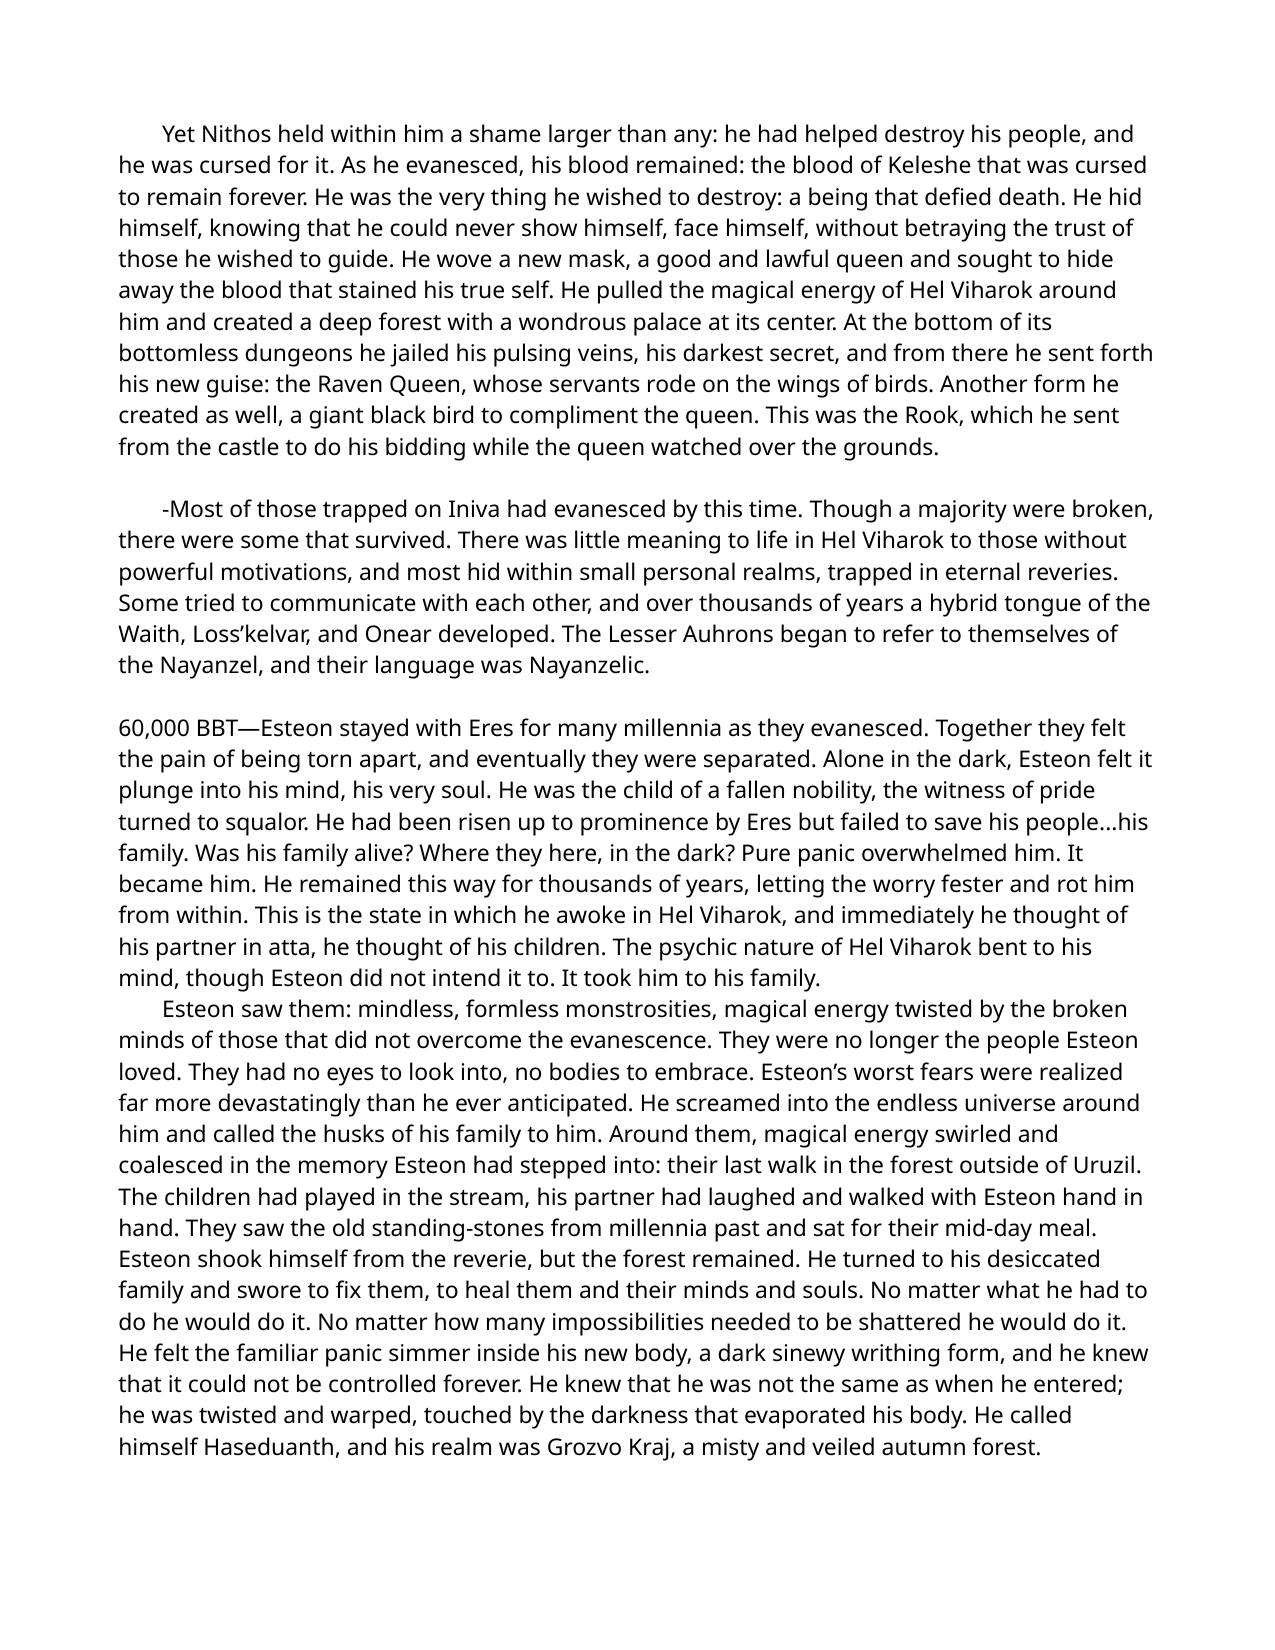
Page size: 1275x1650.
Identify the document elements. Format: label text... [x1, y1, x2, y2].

text Esteon saw them: mindless, formless monstrosities, magical energy twisted by the broken minds of those that did not overcome the evanescence. They were no longer the people Esteon loved. They had no eyes to look into, no bodies to embrace. Esteon’s worst fears were realized far more devastatingly than he ever anticipated. He screamed into the endless universe around him and called the husks of his family to him. Around them, magical energy swirled and coalesced in the memory Esteon had stepped into: their last walk in the forest outside of Uruzil. The children had played in the stream, his partner had laughed and walked with Esteon hand in hand. They saw the old standing-stones from millennia past and sat for their mid-day meal. Esteon shook himself from the reverie, but the forest remained. He turned to his desiccated family and swore to fix them, to heal them and their minds and souls. No matter what he had to do he would do it. No matter how many impossibilities needed to be shattered he would do it. He felt the familiar panic simmer inside his new body, a dark sinewy writhing form, and he knew that it could not be controlled forever. He knew that he was not the same as when he entered; he was twisted and warped, touched by the darkness that evaporated his body. He called himself Haseduanth, and his realm was Grozvo Kraj, a misty and veiled autumn forest. [118, 993, 1157, 1462]
text 60,000 BBT—Esteon stayed with Eres for many millennia as they evanesced. Together they felt the pain of being torn apart, and eventually they were separated. Alone in the dark, Esteon felt it plunge into his mind, his very soul. He was the child of a fallen nobility, the witness of pride turned to squalor. He had been risen up to prominence by Eres but failed to save his people...his family. Was his family alive? Where they here, in the dark? Pure panic overwhelmed him. It became him. He remained this way for thousands of years, letting the worry fester and rot him from within. This is the state in which he awoke in Hel Viharok, and immediately he thought of his partner in atta, he thought of his children. The psychic nature of Hel Viharok bent to his mind, though Esteon did not intend it to. It took him to his family. [118, 712, 1157, 993]
text -Most of those trapped on Iniva had evanesced by this time. Though a majority were broken, there were some that survived. There was little meaning to life in Hel Viharok to those without powerful motivations, and most hid within small personal realms, trapped in eternal reveries. Some tried to communicate with each other, and over thousands of years a hybrid tongue of the Waith, Loss’kelvar, and Onear developed. The Lesser Auhrons began to refer to themselves of the Nayanzel, and their language was Nayanzelic. [118, 493, 1157, 681]
text Yet Nithos held within him a shame larger than any: he had helped destroy his people, and he was cursed for it. As he evanesced, his blood remained: the blood of Keleshe that was cursed to remain forever. He was the very thing he wished to destroy: a being that defied death. He hid himself, knowing that he could never show himself, face himself, without betraying the trust of those he wished to guide. He wove a new mask, a good and lawful queen and sought to hide away the blood that stained his true self. He pulled the magical energy of Hel Viharok around him and created a deep forest with a wondrous palace at its center. At the bottom of its bottomless dungeons he jailed his pulsing veins, his darkest secret, and from there he sent forth his new guise: the Raven Queen, whose servants rode on the wings of birds. Another form he created as well, a giant black bird to compliment the queen. This was the Rook, which he sent from the castle to do his bidding while the queen watched over the grounds. [118, 118, 1157, 462]
